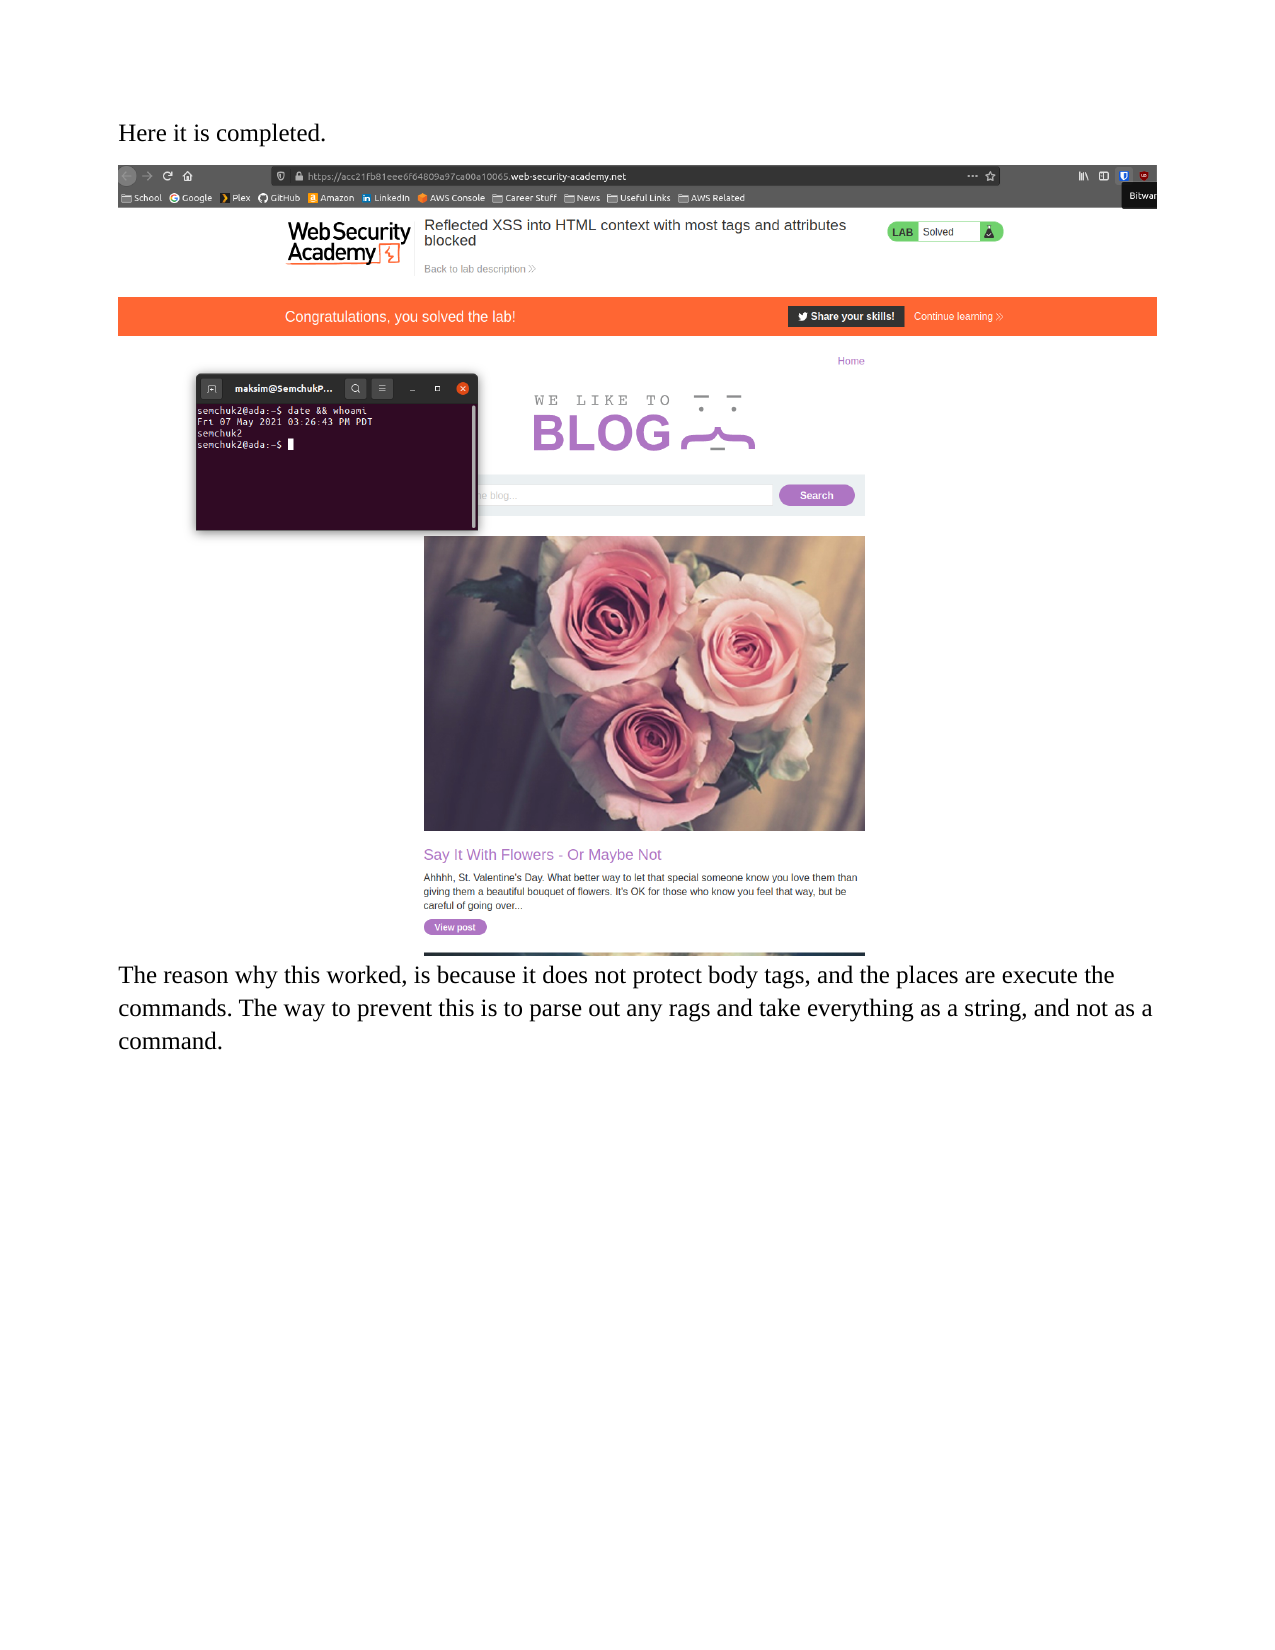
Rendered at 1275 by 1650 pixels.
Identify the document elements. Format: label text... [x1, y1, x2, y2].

picture [118, 165, 1157, 956]
text Here it is completed. [118, 118, 1157, 147]
text The reason why this worked, is because it does not protect body tags, and the places are execute the commands. The way to prevent this is to parse out any rags and take everything as a string, and not as a command. [118, 956, 1157, 1055]
